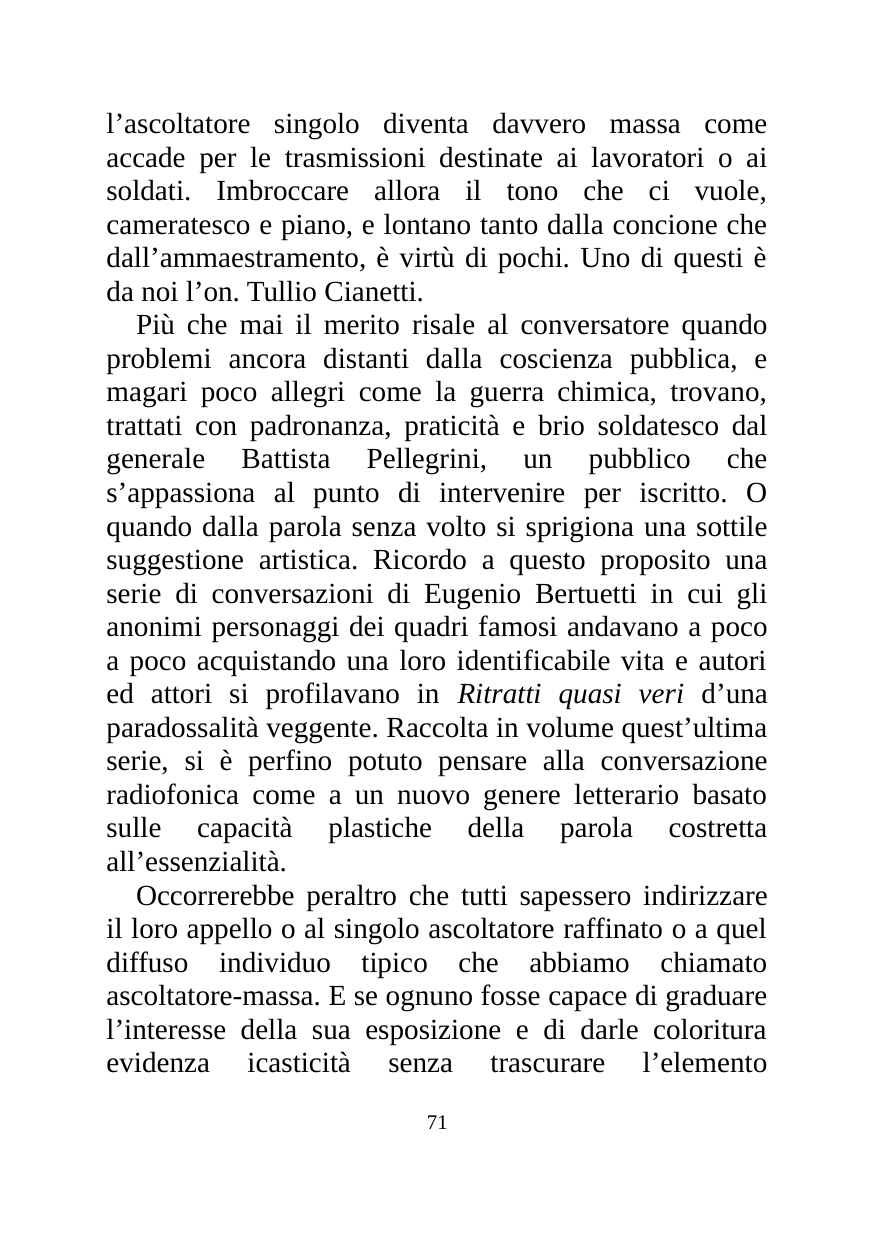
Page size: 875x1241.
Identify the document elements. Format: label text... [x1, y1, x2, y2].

text Più che mai il merito risale al conversatore quando problemi ancora distanti dalla coscienza pubblica, e magari poco allegri come la guerra chimica, trovano, trattati con padronanza, praticità e brio soldatesco dal generale Battista Pellegrini, un pubblico che s’appassiona al punto di intervenire per iscritto. O quando dalla parola senza volto si sprigiona una sottile suggestione artistica. Ricordo a questo proposito una serie di conversazioni di Eugenio Bertuetti in cui gli anonimi personaggi dei quadri famosi andavano a poco a poco acquistando una loro identificabile vita e autori ed attori si profilavano in Ritratti quasi veri d’una paradossalità veggente. Raccolta in volume quest’ultima serie, si è perfino potuto pensare alla conversazione radiofonica come a un nuovo genere letterario basato sulle capacità plastiche della parola costretta all’essenzialità. [106, 307, 768, 878]
text l’ascoltatore singolo diventa davvero massa come accade per le trasmissioni destinate ai lavoratori o ai soldati. Imbroccare allora il tono che ci vuole, cameratesco e piano, e lontano tanto dalla concione che dall’ammaestramento, è virtù di pochi. Uno di questi è da noi l’on. Tullio Cianetti. [106, 106, 768, 307]
text Occorrerebbe peraltro che tutti sapessero indirizzare il loro appello o al singolo ascoltatore raffinato o a quel diffuso individuo tipico che abbiamo chiamato ascoltatore-massa. E se ognuno fosse capace di graduare l’interesse della sua esposizione e di darle coloritura evidenza icasticità senza trascurare l’elemento [106, 878, 768, 1079]
